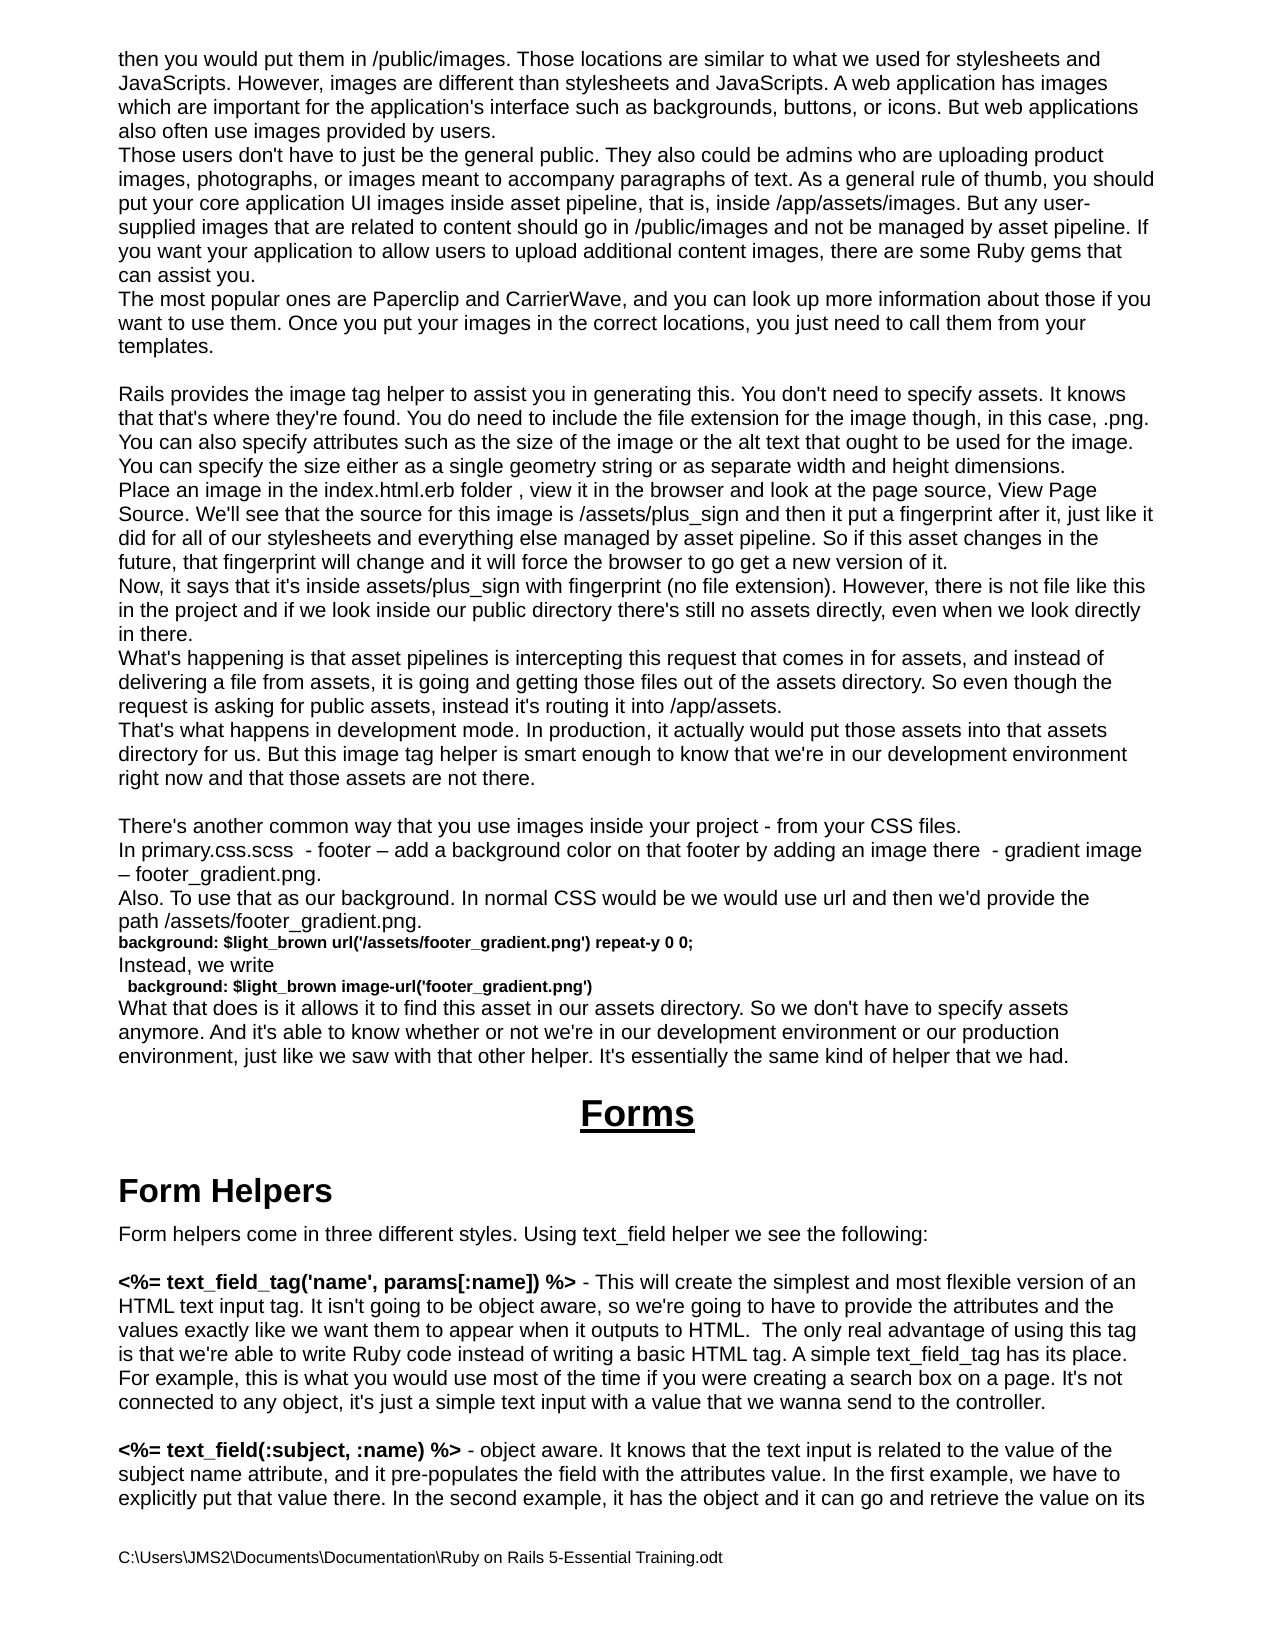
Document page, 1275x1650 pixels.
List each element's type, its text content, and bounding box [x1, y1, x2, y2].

text Now, it says that it's inside assets/plus_sign with fingerprint (no file extension). However, there is not file like this in the project and if we look inside our public directory there's still no assets directly, even when we look directly in there. [118, 574, 1157, 646]
text then you would put them in /public/images. Those locations are similar to what we used for stylesheets and JavaScripts. However, images are different than stylesheets and JavaScripts. A web application has images which are important for the application's interface such as backgrounds, buttons, or icons. But web applications also often use images provided by users. [118, 47, 1157, 143]
text Rails provides the image tag helper to assist you in generating this. You don't need to specify assets. It knows that that's where they're found. You do need to include the file extension for the image though, in this case, .png. You can also specify attributes such as the size of the image or the alt text that ought to be used for the image. [118, 382, 1157, 454]
text Also. To use that as our background. In normal CSS would be we would use url and then we'd provide the path /assets/footer_gradient.png. [118, 885, 1157, 933]
subtitle Form Helpers [118, 1171, 1157, 1209]
text There's another common way that you use images inside your project - from your CSS files. [118, 813, 1157, 837]
subtitle background: $light_brown url('/assets/footer_gradient.png') repeat-y 0 0; [118, 933, 1157, 952]
text Instead, we write [118, 952, 1157, 976]
text What that does is it allows it to find this asset in our assets directory. So we don't have to specify assets anymore. And it's able to know whether or not we're in our development environment or our production environment, just like we saw with that other helper. It's essentially the same kind of helper that we had. [118, 996, 1157, 1067]
subtitle background: $light_brown image-url('footer_gradient.png') [118, 976, 1157, 996]
text <%= text_field_tag('name', params[:name]) %> - This will create the simplest and most flexible version of an HTML text input tag. It isn't going to be object aware, so we're going to have to provide the attributes and the values exactly like we want them to appear when it outputs to HTML. The only real advantage of using this tag is that we're able to write Ruby code instead of writing a basic HTML tag. A simple text_field_tag has its place. For example, this is what you would use most of the time if you were creating a search box on a page. It's not connected to any object, it's just a simple text input with a value that we wanna send to the controller. [118, 1270, 1157, 1414]
text The most popular ones are Paperclip and CarrierWave, and you can look up more information about those if you want to use them. Once you put your images in the correct locations, you just need to call them from your templates. [118, 286, 1157, 358]
subtitle Forms [118, 1091, 1157, 1134]
text Those users don't have to just be the general public. They also could be admins who are uploading product images, photographs, or images meant to accompany paragraphs of text. As a general rule of thumb, you should put your core application UI images inside asset pipeline, that is, inside /app/assets/images. But any user-supplied images that are related to content should go in /public/images and not be managed by asset pipeline. If you want your application to allow users to upload additional content images, there are some Ruby gems that can assist you. [118, 143, 1157, 286]
text That's what happens in development mode. In production, it actually would put those assets into that assets directory for us. But this image tag helper is smart enough to know that we're in our development environment right now and that those assets are not there. [118, 718, 1157, 789]
text In primary.css.scss - footer – add a background color on that footer by adding an image there - gradient image – footer_gradient.png. [118, 837, 1157, 885]
text Form helpers come in three different styles. Using text_field helper we see the following: [118, 1222, 1157, 1246]
text Place an image in the index.html.erb folder , view it in the browser and look at the page source, View Page Source. We'll see that the source for this image is /assets/plus_sign and then it put a fingerprint after it, just like it did for all of our stylesheets and everything else managed by asset pipeline. So if this asset changes in the future, that fingerprint will change and it will force the browser to go get a new version of it. [118, 478, 1157, 574]
text You can specify the size either as a single geometry string or as separate width and height dimensions. [118, 454, 1157, 478]
text What's happening is that asset pipelines is intercepting this request that comes in for assets, and instead of delivering a file from assets, it is going and getting those files out of the assets directory. So even though the request is asking for public assets, instead it's routing it into /app/assets. [118, 646, 1157, 718]
text <%= text_field(:subject, :name) %> - object aware. It knows that the text input is related to the value of the subject name attribute, and it pre-populates the field with the attributes value. In the first example, we have to explicitly put that value there. In the second example, it has the object and it can go and retrieve the value on its [118, 1438, 1157, 1509]
